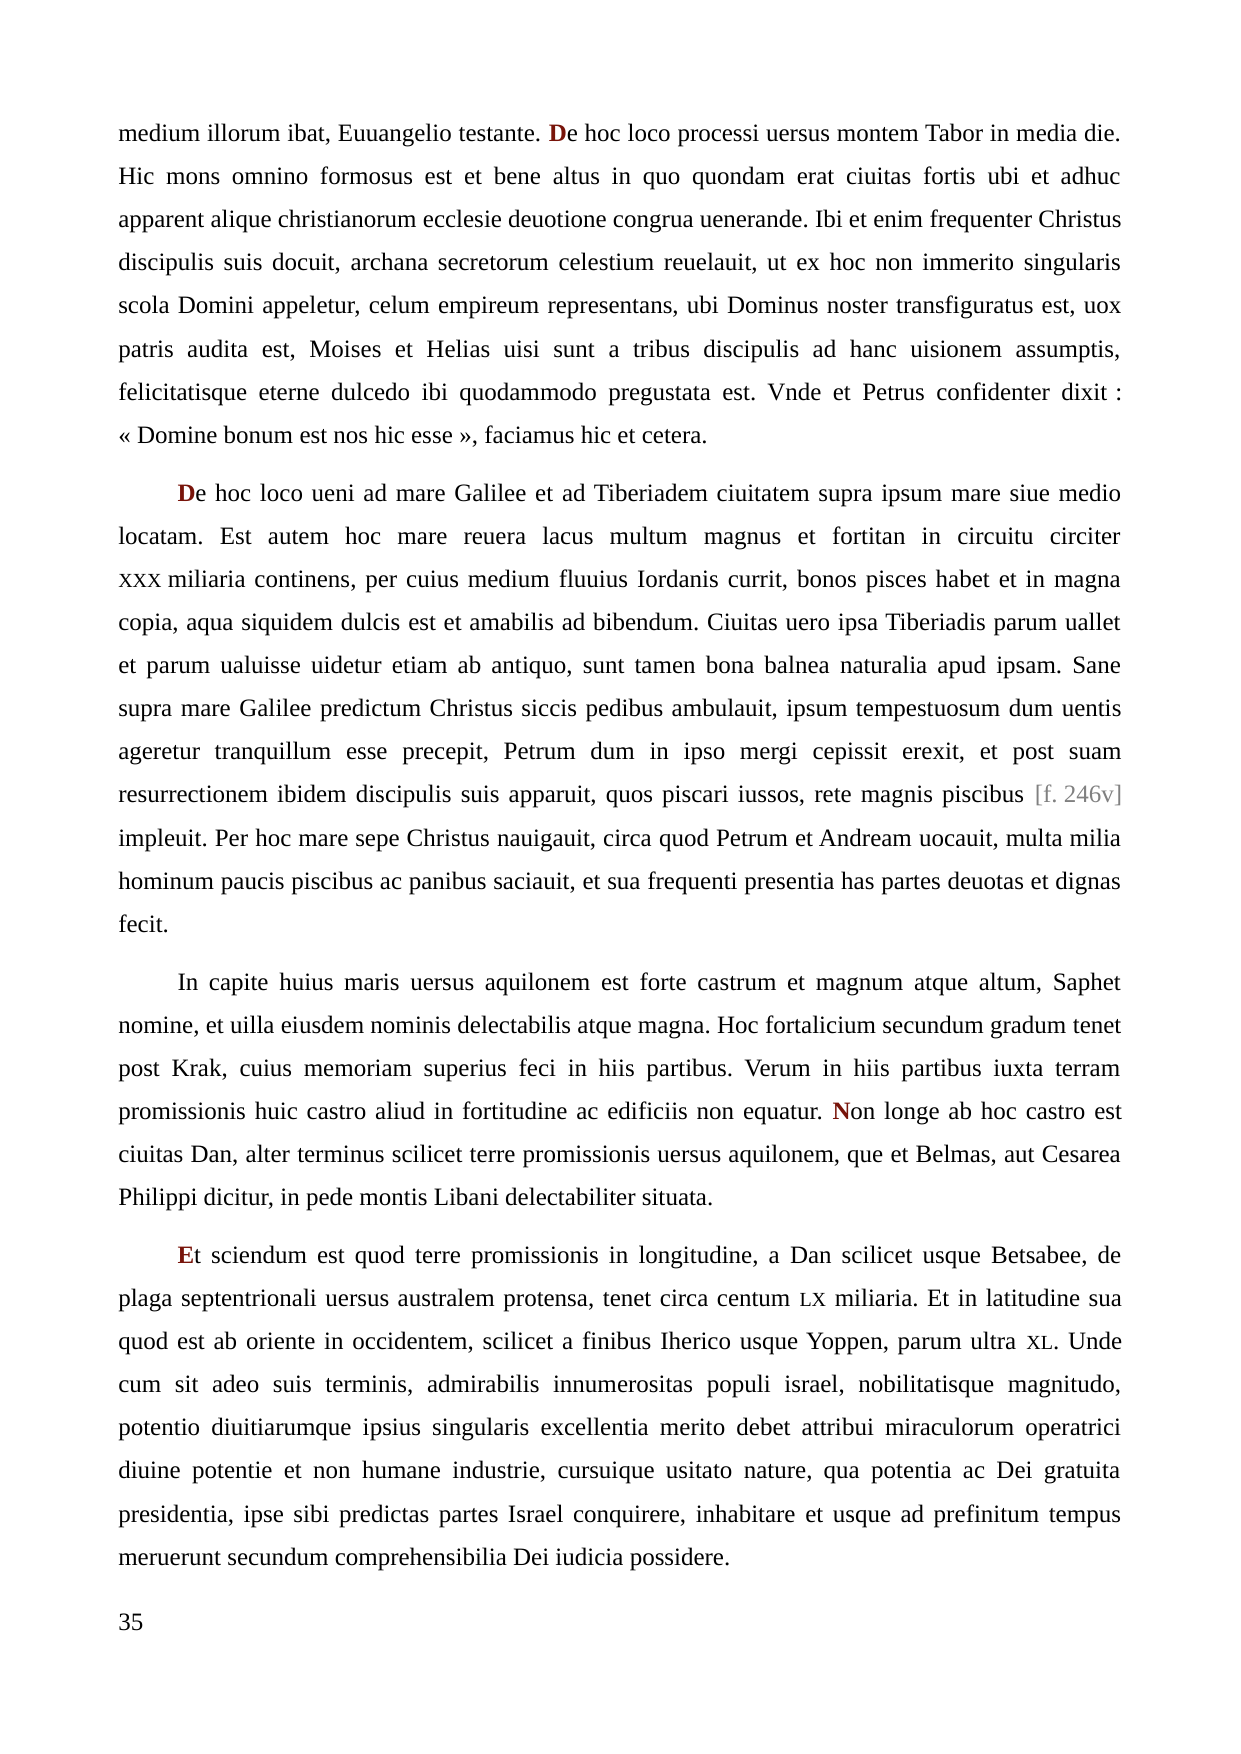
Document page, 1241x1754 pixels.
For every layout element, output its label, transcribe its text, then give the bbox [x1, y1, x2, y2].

text De hoc loco ueni ad mare Galilee et ad Tiberiadem ciuitatem supra ipsum mare siue medio locatam. Est autem hoc mare reuera lacus multum magnus et fortitan in circuitu circiter xxx miliaria continens, per cuius medium fluuius Iordanis currit, bonos pisces habet et in magna copia, aqua siquidem dulcis est et amabilis ad bibendum. Ciuitas uero ipsa Tiberiadis parum uallet et parum ualuisse uidetur etiam ab antiquo, sunt tamen bona balnea naturalia apud ipsam. Sane supra mare Galilee predictum Christus siccis pedibus ambulauit, ipsum tempestuosum dum uentis ageretur tranquillum esse precepit, Petrum dum in ipso mergi cepissit erexit, et post suam resurrectionem ibidem discipulis suis apparuit, quos piscari iussos, rete magnis piscibus [f. 246v] impleuit. Per hoc mare sepe Christus nauigauit, circa quod Petrum et Andream uocauit, multa milia hominum paucis piscibus ac panibus saciauit, et sua frequenti presentia has partes deuotas et dignas fecit. [118, 478, 1122, 938]
text medium illorum ibat, Euuangelio testante. De hoc loco processi uersus montem Tabor in media die. Hic mons omnino formosus est et bene altus in quo quondam erat ciuitas fortis ubi et adhuc apparent alique christianorum ecclesie deuotione congrua uenerande. Ibi et enim frequenter Christus discipulis suis docuit, archana secretorum celestium reuelauit, ut ex hoc non immerito singularis scola Domini appeletur, celum empireum representans, ubi Dominus noster transfiguratus est, uox patris audita est, Moises et Helias uisi sunt a tribus discipulis ad hanc uisionem assumptis, felicitatisque eterne dulcedo ibi quodammodo pregustata est. Vnde et Petrus confidenter dixit : « Domine bonum est nos hic esse », faciamus hic et cetera. [118, 118, 1122, 449]
text Et sciendum est quod terre promissionis in longitudine, a Dan scilicet usque Betsabee, de plaga septentrionali uersus australem protensa, tenet circa centum lx miliaria. Et in latitudine sua quod est ab oriente in occidentem, scilicet a finibus Iherico usque Yoppen, parum ultra xl. Unde cum sit adeo suis terminis, admirabilis innumerositas populi israel, nobilitatisque magnitudo, potentio diuitiarumque ipsius singularis excellentia merito debet attribui miraculorum operatrici diuine potentie et non humane industrie, cursuique usitato nature, qua potentia ac Dei gratuita presidentia, ipse sibi predictas partes Israel conquirere, inhabitare et usque ad prefinitum tempus meruerunt secundum comprehensibilia Dei iudicia possidere. [118, 1240, 1122, 1571]
text In capite huius maris uersus aquilonem est forte castrum et magnum atque altum, Saphet nomine, et uilla eiusdem nominis delectabilis atque magna. Hoc fortalicium secundum gradum tenet post Krak, cuius memoriam superius feci in hiis partibus. Verum in hiis partibus iuxta terram promissionis huic castro aliud in fortitudine ac edificiis non equatur. Non longe ab hoc castro est ciuitas Dan, alter terminus scilicet terre promissionis uersus aquilonem, que et Belmas, aut Cesarea Philippi dicitur, in pede montis Libani delectabiliter situata. [118, 967, 1122, 1211]
